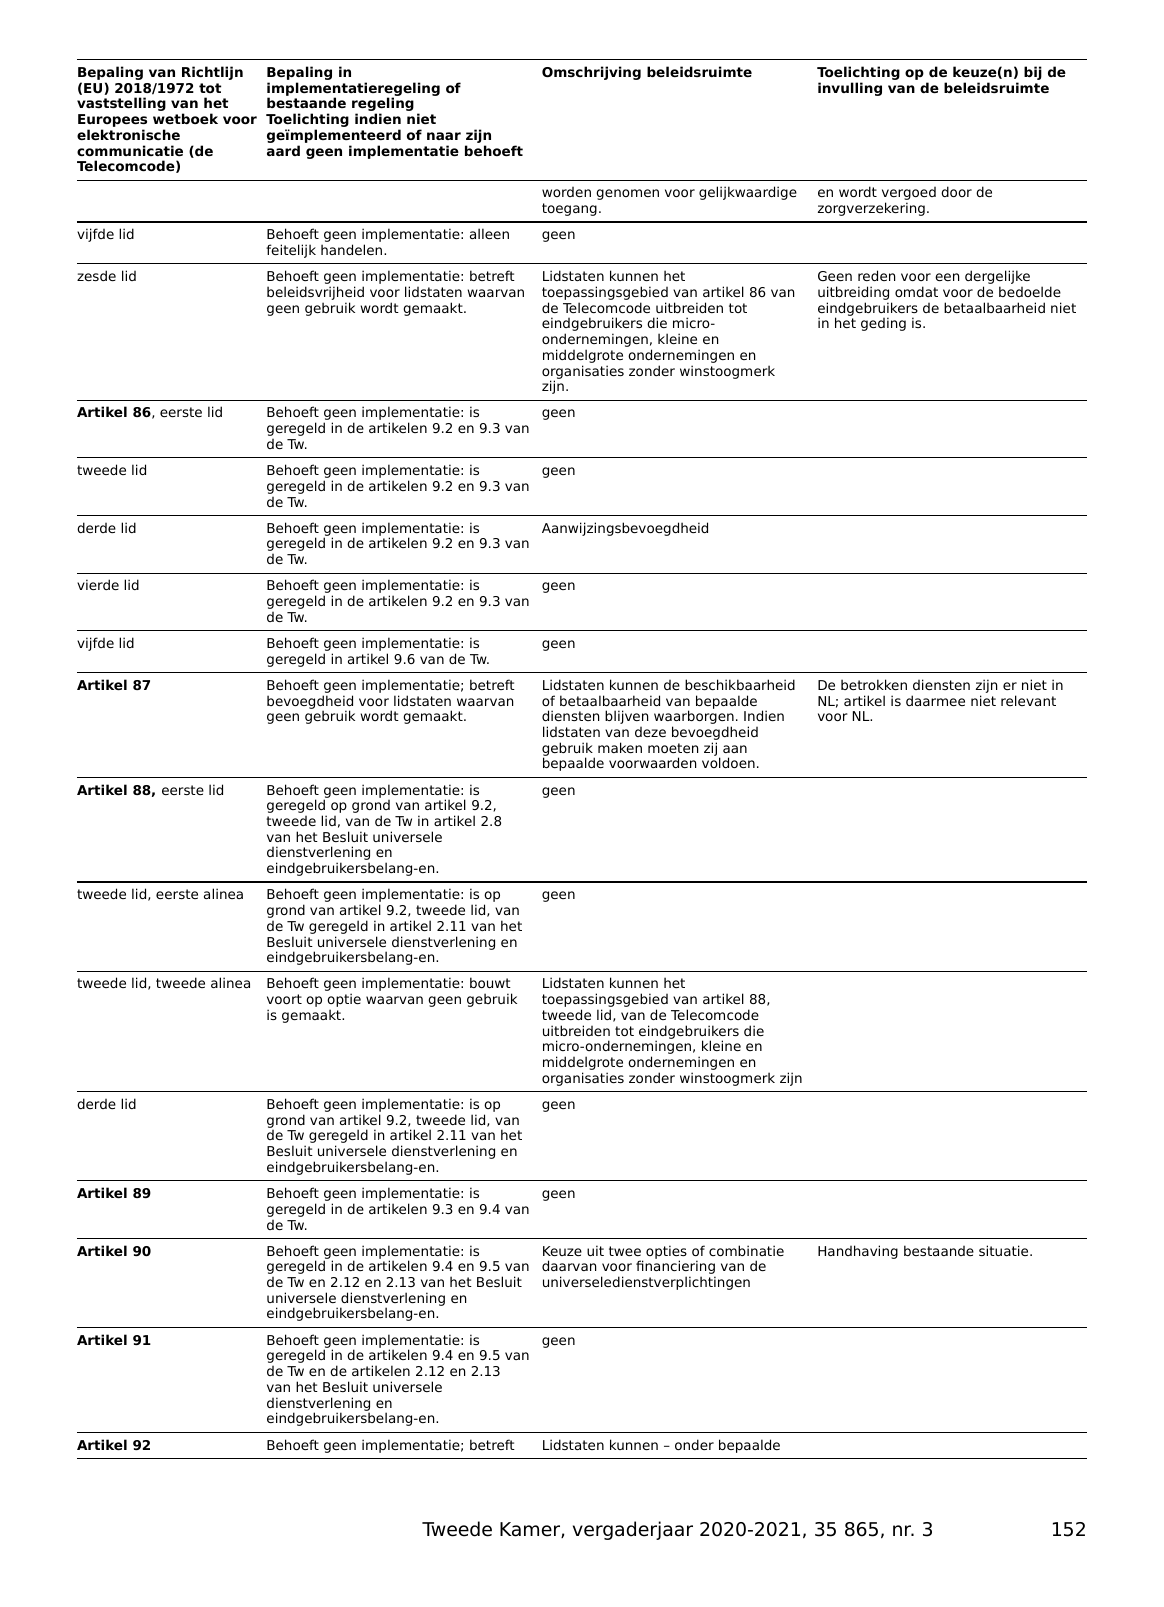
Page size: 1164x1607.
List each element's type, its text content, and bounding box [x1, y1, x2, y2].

table_header Toelichting op de keuze(n) bij de invulling van de beleidsruimte [811, 60, 1087, 179]
table_cell en wordt vergoed door de zorgverzekering. [811, 181, 1087, 221]
table_cell Geen reden voor een dergelijke uitbreiding omdat voor de bedoelde eindgebruikers de betaalbaarheid niet in het geding is. [811, 264, 1087, 399]
table_cell Behoeft geen implementatie; betreft [260, 1433, 536, 1458]
table_cell [811, 1092, 1087, 1180]
table_cell vierde lid [77, 574, 260, 630]
table_cell [811, 401, 1087, 457]
table_cell Behoeft geen implementatie: is geregeld in de artikelen 9.2 en 9.3 van de Tw. [260, 516, 536, 572]
table_cell De betrokken diensten zijn er niet in NL; artikel is daarmee niet relevant voor NL. [811, 673, 1087, 777]
table_cell [811, 1433, 1087, 1458]
table_cell [811, 1328, 1087, 1432]
table_cell worden genomen voor gelijkwaardige toegang. [536, 181, 811, 221]
table_header Bepaling van Richtlijn (EU) 2018/1972 tot vaststelling van het Europees wetboek voor elektronische communicatie (de Telecomcode) [77, 60, 260, 179]
table_cell geen [536, 458, 811, 515]
table_cell geen [536, 1181, 811, 1238]
table_cell Handhaving bestaande situatie. [811, 1239, 1087, 1327]
table_cell Behoeft geen implementatie: is geregeld op grond van artikel 9.2, tweede lid, van de Tw in artikel 2.8 van het Besluit universele dienstverlening en eindgebruikersbelang-en. [260, 778, 536, 881]
table_cell Behoeft geen implementatie; betreft bevoegdheid voor lidstaten waarvan geen gebruik wordt gemaakt. [260, 673, 536, 777]
table_cell Artikel 86, eerste lid [77, 401, 260, 457]
table_cell Lidstaten kunnen het toepassingsgebied van artikel 88, tweede lid, van de Telecomcode uitbreiden tot eindgebruikers die micro-ondernemingen, kleine en middelgrote ondernemingen en organisaties zonder winstoogmerk zijn [536, 972, 811, 1091]
table_cell [811, 778, 1087, 881]
table_cell geen [536, 778, 811, 881]
table_cell Behoeft geen implementatie: is op grond van artikel 9.2, tweede lid, van de Tw geregeld in artikel 2.11 van het Besluit universele dienstverlening en eindgebruikersbelang-en. [260, 883, 536, 971]
table_cell zesde lid [77, 264, 260, 399]
table_cell derde lid [77, 1092, 260, 1180]
table_cell geen [536, 1092, 811, 1180]
table_cell vijfde lid [77, 631, 260, 672]
table_cell Behoeft geen implementatie: is geregeld in de artikelen 9.2 en 9.3 van de Tw. [260, 458, 536, 515]
table_cell geen [536, 631, 811, 672]
table_cell tweede lid [77, 458, 260, 515]
table_cell [811, 458, 1087, 515]
table_cell geen [536, 1328, 811, 1432]
table_cell Behoeft geen implementatie: is geregeld in de artikelen 9.4 en 9.5 van de Tw en de artikelen 2.12 en 2.13 van het Besluit universele dienstverlening en eindgebruikersbelang-en. [260, 1328, 536, 1432]
table_cell Behoeft geen implementatie: is op grond van artikel 9.2, tweede lid, van de Tw geregeld in artikel 2.11 van het Besluit universele dienstverlening en eindgebruikersbelang-en. [260, 1092, 536, 1180]
table_cell [811, 1181, 1087, 1238]
table_cell tweede lid, tweede alinea [77, 972, 260, 1091]
table_cell Behoeft geen implementatie: is geregeld in de artikelen 9.2 en 9.3 van de Tw. [260, 574, 536, 630]
table_cell Behoeft geen implementatie: is geregeld in de artikelen 9.3 en 9.4 van de Tw. [260, 1181, 536, 1238]
table_cell Keuze uit twee opties of combinatie daarvan voor financiering van de universeledienstverplichtingen [536, 1239, 811, 1327]
table_cell Artikel 87 [77, 673, 260, 777]
table_cell Lidstaten kunnen het toepassingsgebied van artikel 86 van de Telecomcode uitbreiden tot eindgebruikers die micro-ondernemingen, kleine en middelgrote ondernemingen en organisaties zonder winstoogmerk zijn. [536, 264, 811, 399]
table_cell Aanwijzingsbevoegdheid [536, 516, 811, 572]
table_cell tweede lid, eerste alinea [77, 883, 260, 971]
table_cell Artikel 92 [77, 1433, 260, 1458]
table_cell vijfde lid [77, 223, 260, 263]
table_cell Artikel 89 [77, 1181, 260, 1238]
table_cell [811, 516, 1087, 572]
table_cell Behoeft geen implementatie: alleen feitelijk handelen. [260, 223, 536, 263]
table_header Omschrijving beleidsruimte [536, 60, 811, 179]
table_cell geen [536, 223, 811, 263]
table_header Bepaling in implementatieregeling of bestaande regeling Toelichting indien niet geïmplementeerd of naar zijn aard geen implementatie behoeft [260, 60, 536, 179]
table_cell [260, 181, 536, 221]
table_cell [811, 574, 1087, 630]
table_cell Artikel 90 [77, 1239, 260, 1327]
table_cell Behoeft geen implementatie: is geregeld in artikel 9.6 van de Tw. [260, 631, 536, 672]
table_cell Behoeft geen implementatie: betreft beleidsvrijheid voor lidstaten waarvan geen gebruik wordt gemaakt. [260, 264, 536, 399]
table_cell Artikel 88, eerste lid [77, 778, 260, 881]
table_cell geen [536, 401, 811, 457]
table_cell [811, 883, 1087, 971]
table_cell Lidstaten kunnen de beschikbaarheid of betaalbaarheid van bepaalde diensten blijven waarborgen. Indien lidstaten van deze bevoegdheid gebruik maken moeten zij aan bepaalde voorwaarden voldoen. [536, 673, 811, 777]
table_cell [811, 631, 1087, 672]
table_cell Behoeft geen implementatie: is geregeld in de artikelen 9.2 en 9.3 van de Tw. [260, 401, 536, 457]
table_cell [811, 223, 1087, 263]
table_cell Lidstaten kunnen – onder bepaalde [536, 1433, 811, 1458]
table_cell Artikel 91 [77, 1328, 260, 1432]
table_cell [77, 181, 260, 221]
table_cell derde lid [77, 516, 260, 572]
table_cell geen [536, 574, 811, 630]
table_cell geen [536, 883, 811, 971]
table_cell Behoeft geen implementatie: bouwt voort op optie waarvan geen gebruik is gemaakt. [260, 972, 536, 1091]
table_cell [811, 972, 1087, 1091]
table_cell Behoeft geen implementatie: is geregeld in de artikelen 9.4 en 9.5 van de Tw en 2.12 en 2.13 van het Besluit universele dienstverlening en eindgebruikersbelang-en. [260, 1239, 536, 1327]
